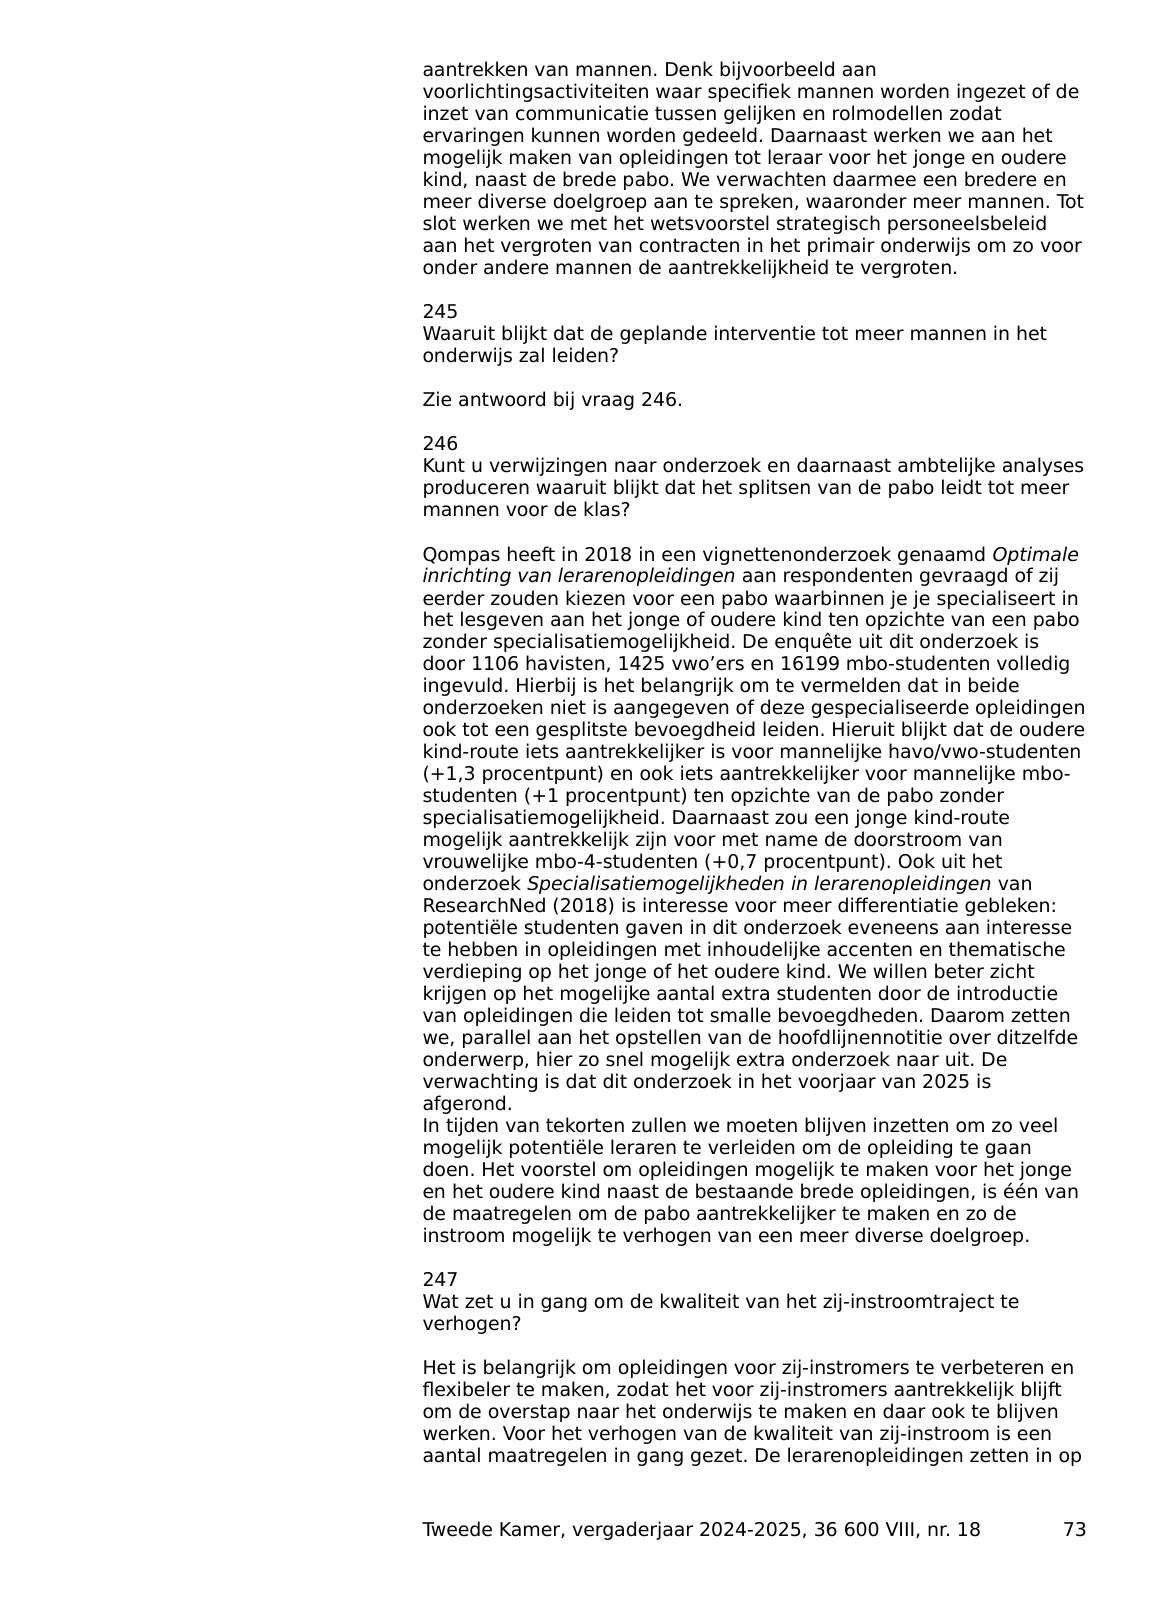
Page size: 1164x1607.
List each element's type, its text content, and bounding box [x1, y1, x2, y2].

text aantrekken van mannen. Denk bijvoorbeeld aan voorlichtingsactiviteiten waar specifiek mannen worden ingezet of de inzet van communicatie tussen gelijken en rolmodellen zodat ervaringen kunnen worden gedeeld. Daarnaast werken we aan het mogelijk maken van opleidingen tot leraar voor het jonge en oudere kind, naast de brede pabo. We verwachten daarmee een bredere en meer diverse doelgroep aan te spreken, waaronder meer mannen. Tot slot werken we met het wetsvoorstel strategisch personeelsbeleid aan het vergroten van contracten in het primair onderwijs om zo voor onder andere mannen de aantrekkelijkheid te vergroten. [422, 59, 1087, 279]
text 246 [422, 433, 1087, 455]
text Kunt u verwijzingen naar onderzoek en daarnaast ambtelijke analyses produceren waaruit blijkt dat het splitsen van de pabo leidt tot meer mannen voor de klas? [422, 455, 1087, 521]
text Waaruit blijkt dat de geplande interventie tot meer mannen in het onderwijs zal leiden? [422, 323, 1087, 367]
text Qompas heeft in 2018 in een vignettenonderzoek genaamd Optimale inrichting van lerarenopleidingen aan respondenten gevraagd of zij eerder zouden kiezen voor een pabo waarbinnen je je specialiseert in het lesgeven aan het jonge of oudere kind ten opzichte van een pabo zonder specialisatiemogelijkheid. De enquête uit dit onderzoek is door 1106 havisten, 1425 vwo’ers en 16199 mbo-studenten volledig ingevuld. Hierbij is het belangrijk om te vermelden dat in beide onderzoeken niet is aangegeven of deze gespecialiseerde opleidingen ook tot een gesplitste bevoegdheid leiden. Hieruit blijkt dat de oudere kind-route iets aantrekkelijker is voor mannelijke havo/vwo-studenten (+1,3 procentpunt) en ook iets aantrekkelijker voor mannelijke mbo-studenten (+1 procentpunt) ten opzichte van de pabo zonder specialisatiemogelijkheid. Daarnaast zou een jonge kind-route mogelijk aantrekkelijk zijn voor met name de doorstroom van vrouwelijke mbo-4-studenten (+0,7 procentpunt). Ook uit het onderzoek Specialisatiemogelijkheden in lerarenopleidingen van ResearchNed (2018) is interesse voor meer differentiatie gebleken: potentiële studenten gaven in dit onderzoek eveneens aan interesse te hebben in opleidingen met inhoudelijke accenten en thematische verdieping op het jonge of het oudere kind. We willen beter zicht krijgen op het mogelijke aantal extra studenten door de introductie van opleidingen die leiden tot smalle bevoegdheden. Daarom zetten we, parallel aan het opstellen van de hoofdlijnennotitie over ditzelfde onderwerp, hier zo snel mogelijk extra onderzoek naar uit. De verwachting is dat dit onderzoek in het voorjaar van 2025 is afgerond. [422, 543, 1087, 1115]
text Het is belangrijk om opleidingen voor zij-instromers te verbeteren en flexibeler te maken, zodat het voor zij-instromers aantrekkelijk blijft om de overstap naar het onderwijs te maken en daar ook te blijven werken. Voor het verhogen van de kwaliteit van zij-instroom is een aantal maatregelen in gang gezet. De lerarenopleidingen zetten in op [422, 1357, 1087, 1467]
text Wat zet u in gang om de kwaliteit van het zij-instroomtraject te verhogen? [422, 1291, 1087, 1335]
text Zie antwoord bij vraag 246. [422, 389, 1087, 411]
text 247 [422, 1269, 1087, 1291]
text 245 [422, 301, 1087, 323]
text In tijden van tekorten zullen we moeten blijven inzetten om zo veel mogelijk potentiële leraren te verleiden om de opleiding te gaan doen. Het voorstel om opleidingen mogelijk te maken voor het jonge en het oudere kind naast de bestaande brede opleidingen, is één van de maatregelen om de pabo aantrekkelijker te maken en zo de instroom mogelijk te verhogen van een meer diverse doelgroep. [422, 1115, 1087, 1247]
